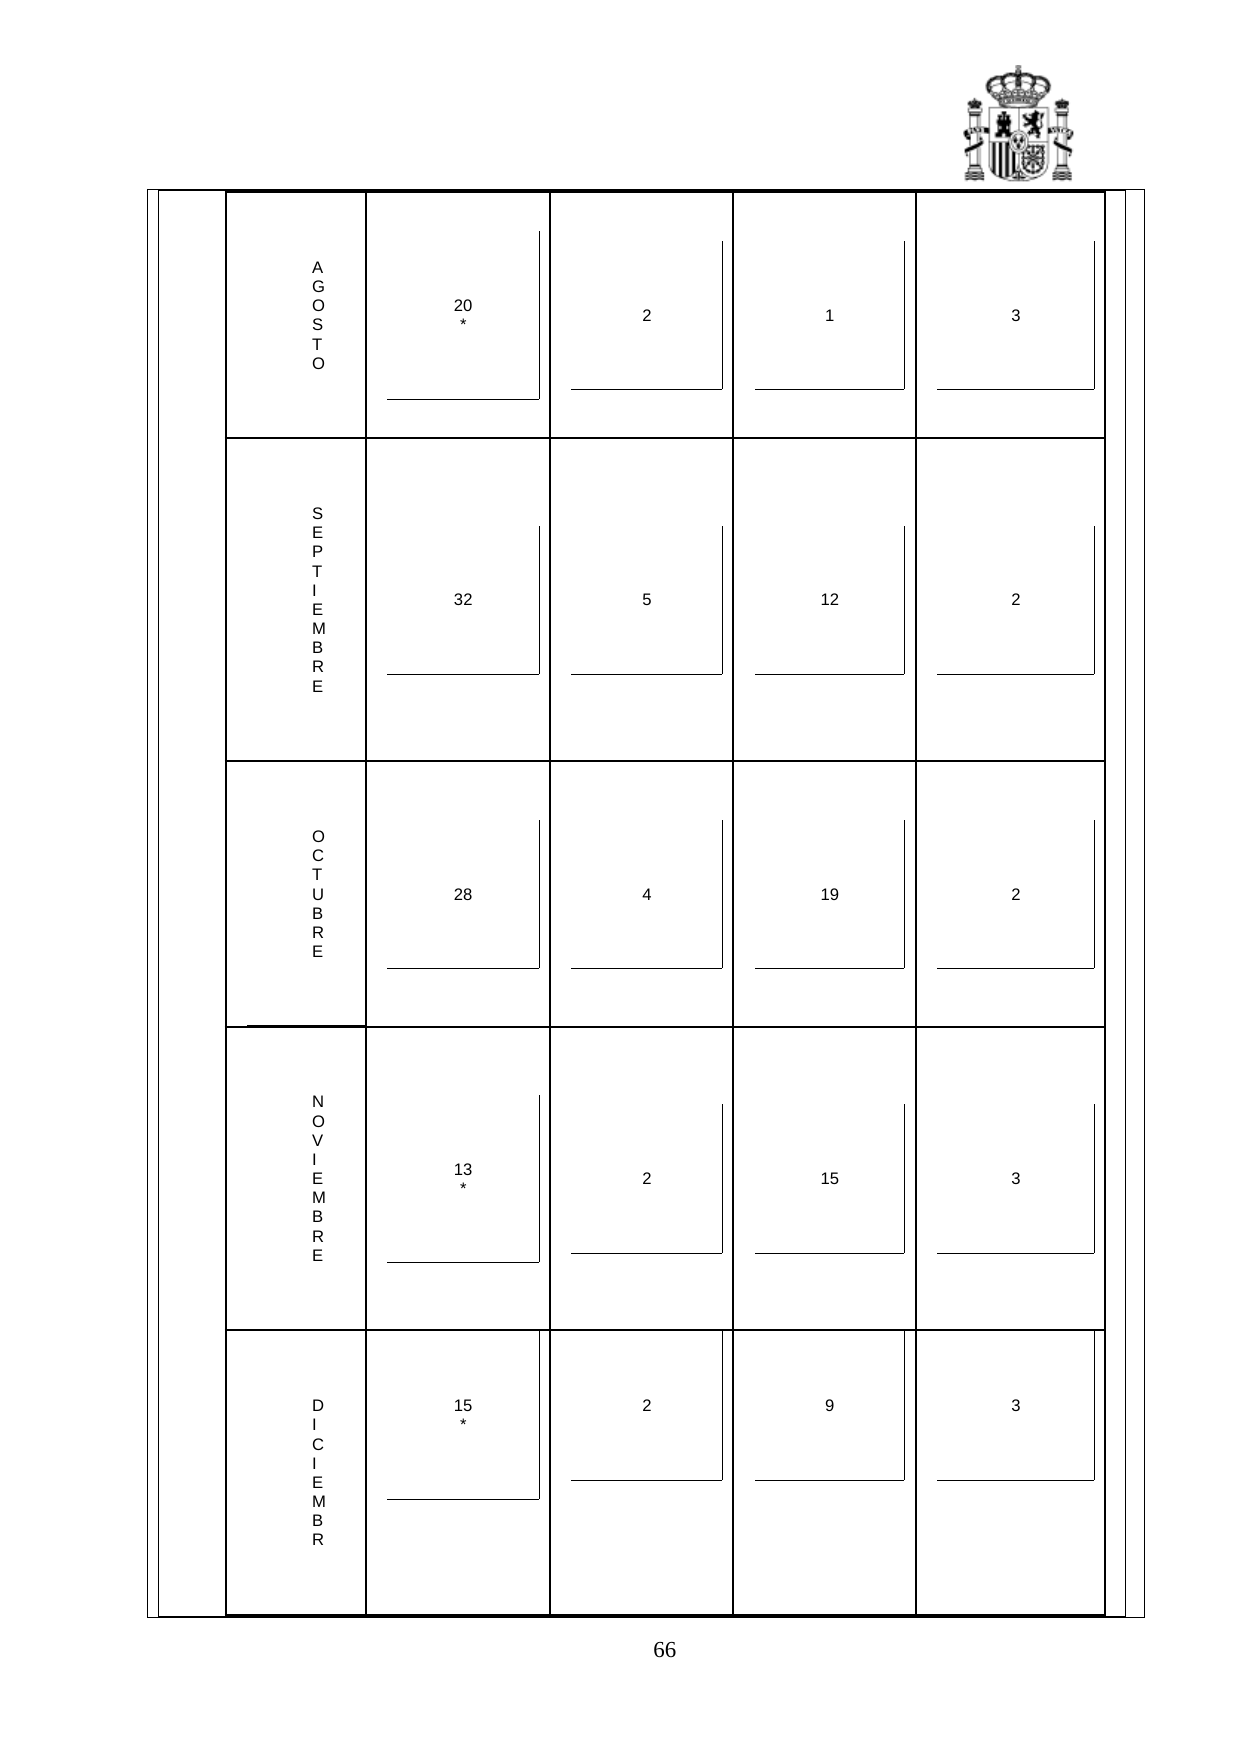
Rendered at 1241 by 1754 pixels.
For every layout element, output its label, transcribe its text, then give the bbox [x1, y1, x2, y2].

table_cell SEPTIEMBRE [227, 439, 365, 760]
table_cell [148, 190, 158, 1617]
table_cell 2 [551, 1331, 732, 1614]
table_cell 3 [917, 193, 1104, 437]
table_cell 32 [367, 439, 549, 760]
table_cell 12 [734, 439, 915, 760]
table_cell 2 [551, 1028, 732, 1329]
table_cell 13* [367, 1028, 549, 1329]
table_cell 15 [734, 1028, 915, 1329]
table_cell 2 [551, 193, 732, 437]
table_cell 3 [917, 1331, 1104, 1614]
table_cell NOVIEMBRE [227, 1028, 365, 1329]
table_cell DICIEMBR [227, 1331, 365, 1614]
table_cell 15* [367, 1331, 549, 1614]
table_cell 28 [367, 762, 549, 1026]
table_cell 1 [734, 193, 915, 437]
table_cell 4 [551, 762, 732, 1026]
table_cell 3 [917, 1028, 1104, 1329]
table_cell 2 [917, 439, 1104, 760]
table_cell OCTUBRE [227, 762, 365, 1026]
table_cell [1126, 190, 1144, 1617]
table_cell 19 [734, 762, 915, 1026]
table_cell 20* [367, 193, 549, 437]
table_cell 5 [551, 439, 732, 760]
table_cell AGOSTO [227, 193, 365, 437]
table_cell 2 [917, 762, 1104, 1026]
table_cell 9 [734, 1331, 915, 1614]
